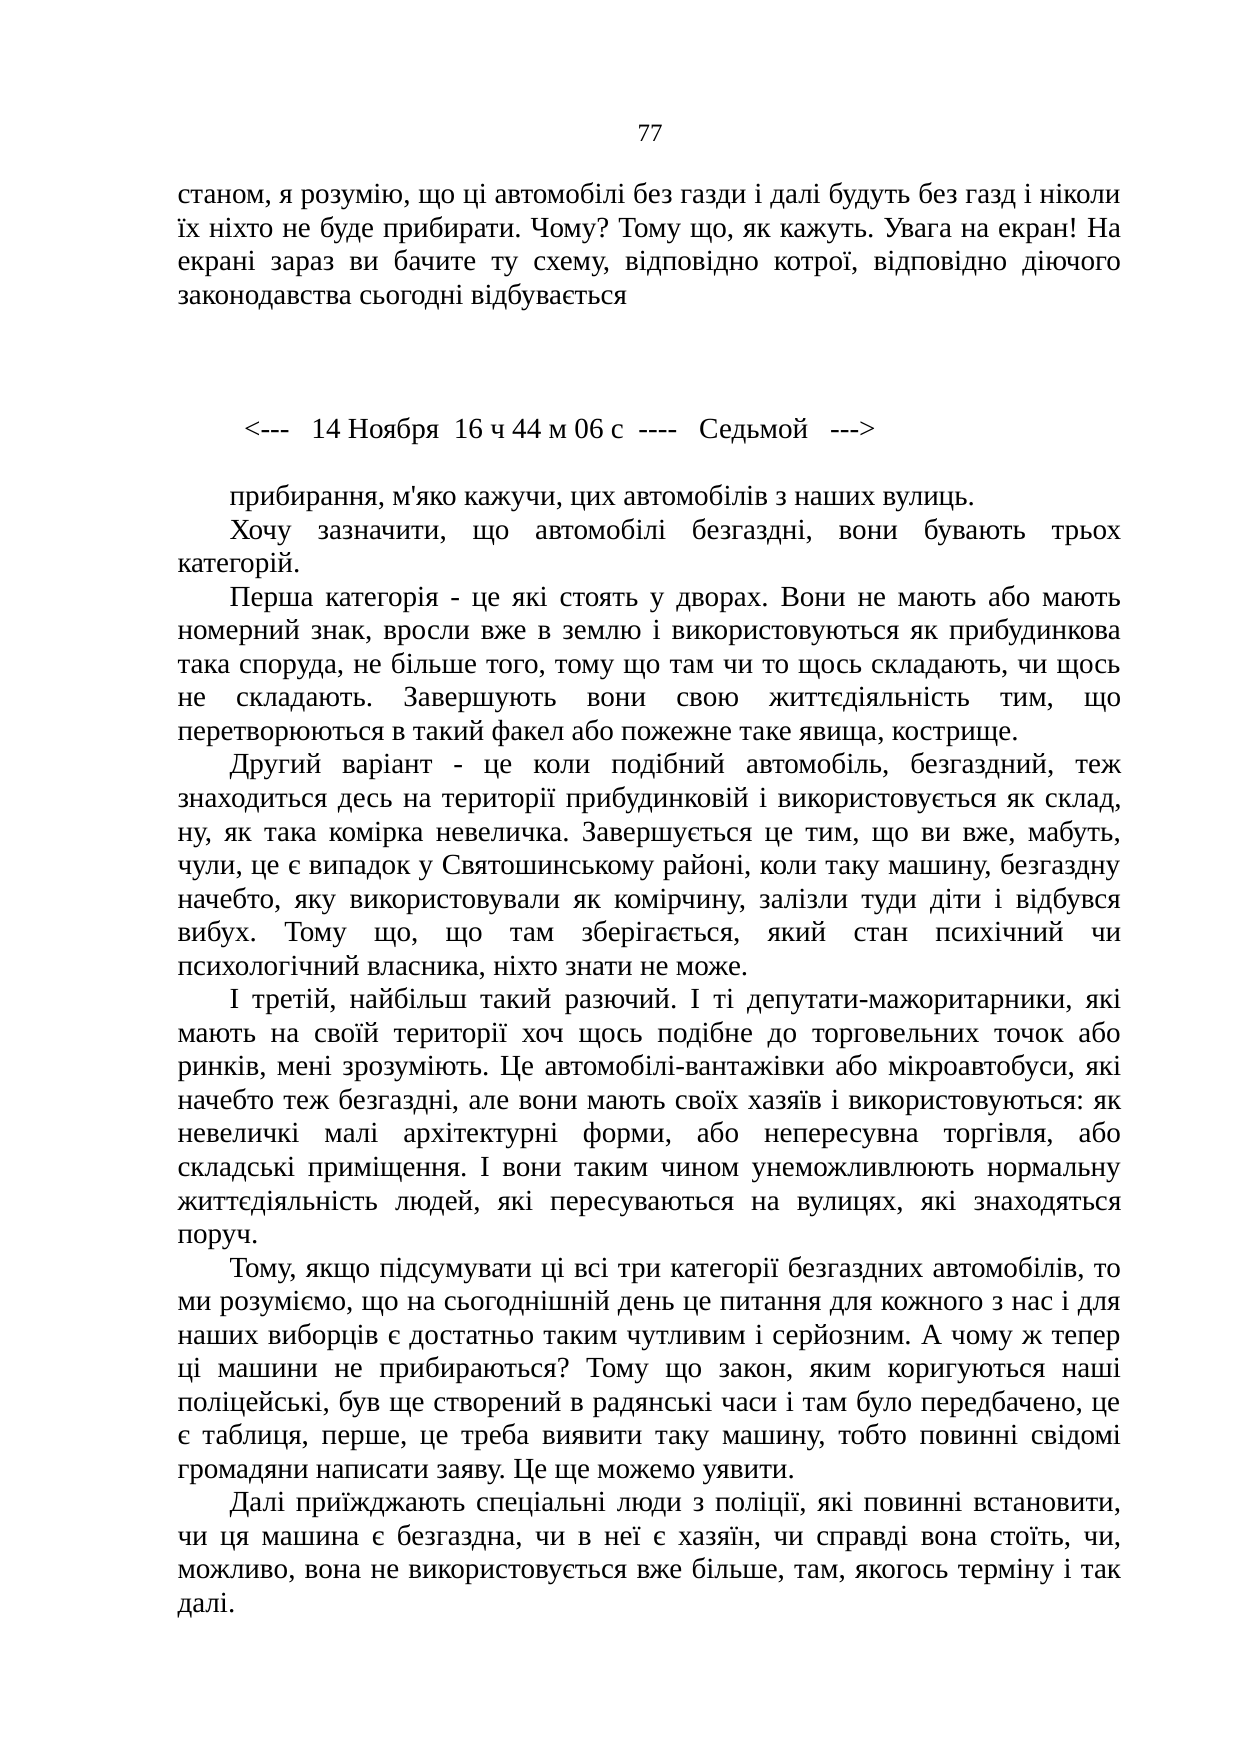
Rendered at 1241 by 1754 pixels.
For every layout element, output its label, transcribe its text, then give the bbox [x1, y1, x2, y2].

text Другий варіант - це коли подібний автомобіль, безгаздний, теж знаходиться десь на території прибудинковій і використовується як склад, ну, як така комірка невеличка. Завершується це тим, що ви вже, мабуть, чули, це є випадок у Святошинському районі, коли таку машину, безгаздну начебто, яку використовували як комірчину, залізли туди діти і відбувся вибух. Тому що, що там зберігається, який стан психічний чи психологічний власника, ніхто знати не може. [177, 747, 1122, 981]
text <--- 14 Ноября 16 ч 44 м 06 с ---- Седьмой ---> [177, 411, 1122, 445]
text прибирання, м'яко кажучи, цих автомобілів з наших вулиць. [177, 478, 1122, 512]
text Тому, якщо підсумувати ці всі три категорії безгаздних автомобілів, то ми розуміємо, що на сьогоднішній день це питання для кожного з нас і для наших виборців є достатньо таким чутливим і серйозним. А чому ж тепер ці машини не прибираються? Тому що закон, яким коригуються наші поліцейські, був ще створений в радянські часи і там було передбачено, це є таблиця, перше, це треба виявити таку машину, тобто повинні свідомі громадяни написати заяву. Це ще можемо уявити. [177, 1250, 1122, 1484]
text Далі приїжджають спеціальні люди з поліції, які повинні встановити, чи ця машина є безгаздна, чи в неї є хазяїн, чи справді вона стоїть, чи, можливо, вона не використовується вже більше, там, якогось терміну і так далі. [177, 1484, 1122, 1619]
text Хочу зазначити, що автомобілі безгаздні, вони бувають трьох категорій. [177, 512, 1122, 579]
text Перша категорія - це які стоять у дворах. Вони не мають або мають номерний знак, вросли вже в землю і використовуються як прибудинкова така споруда, не більше того, тому що там чи то щось складають, чи щось не складають. Завершують вони свою життєдіяльність тим, що перетворюються в такий факел або пожежне таке явища, кострище. [177, 579, 1122, 747]
text станом, я розумію, що ці автомобілі без газди і далі будуть без газд і ніколи їх ніхто не буде прибирати. Чому? Тому що, як кажуть. Увага на екран! На екрані зараз ви бачите ту схему, відповідно котрої, відповідно діючого законодавства сьогодні відбувається [177, 176, 1122, 311]
text І третій, найбільш такий разючий. І ті депутати-мажоритарники, які мають на своїй території хоч щось подібне до торговельних точок або ринків, мені зрозуміють. Це автомобілі-вантажівки або мікроавтобуси, які начебто теж безгаздні, але вони мають своїх хазяїв і використовуються: як невеличкі малі архітектурні форми, або непересувна торгівля, або складські приміщення. І вони таким чином унеможливлюють нормальну життєдіяльність людей, які пересуваються на вулицях, які знаходяться поруч. [177, 981, 1122, 1250]
